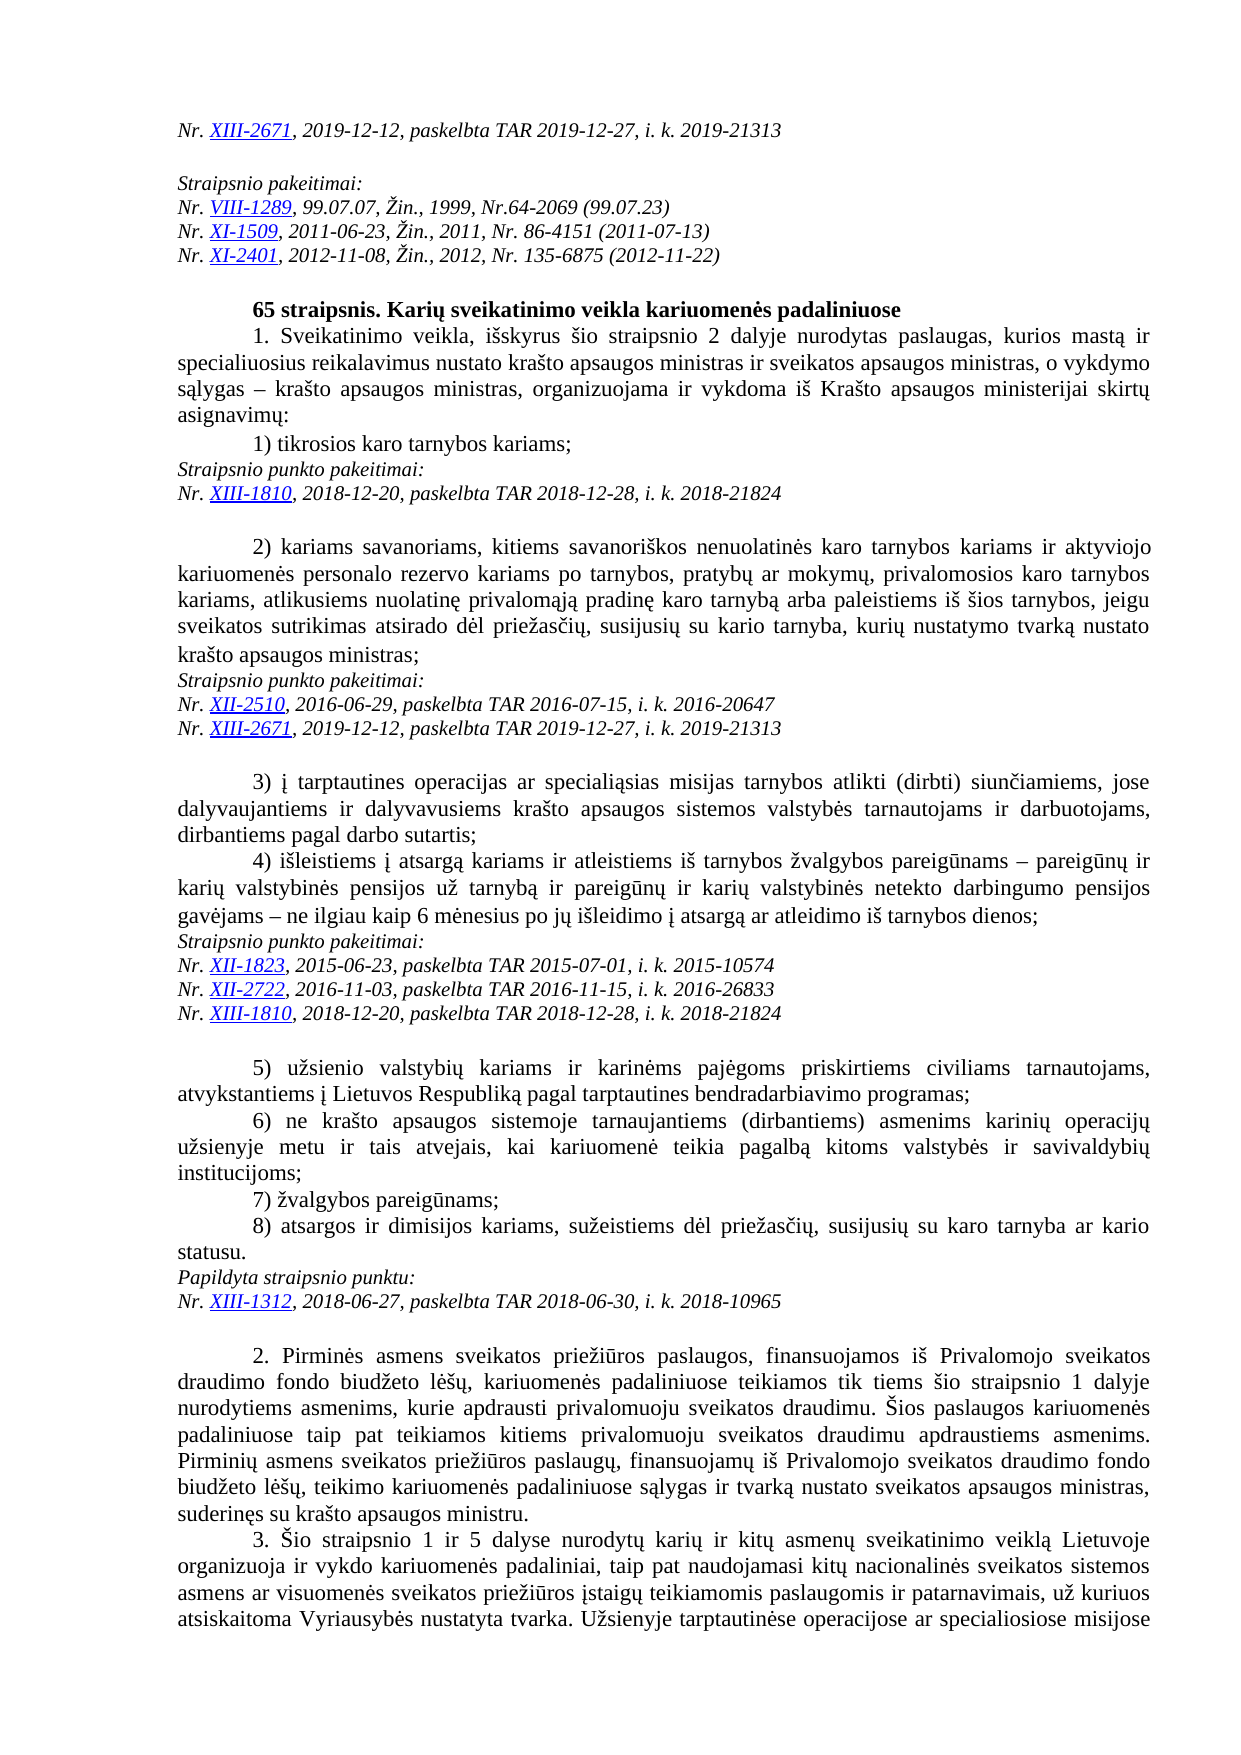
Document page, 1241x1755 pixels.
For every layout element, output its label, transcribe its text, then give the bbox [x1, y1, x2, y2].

text Nr. XIII-1810, 2018-12-20, paskelbta TAR 2018-12-28, i. k. 2018-21824 [177, 1001, 1152, 1025]
text 1) tikrosios karo tarnybos kariams; [177, 428, 1152, 456]
text Nr. VIII-1289, 99.07.07, Žin., 1999, Nr.64-2069 (99.07.23) [177, 195, 1152, 219]
text Papildyta straipsnio punktu: [177, 1265, 1152, 1289]
text Nr. XII-2722, 2016-11-03, paskelbta TAR 2016-11-15, i. k. 2016-26833 [177, 977, 1152, 1001]
text 1. Sveikatinimo veikla, išskyrus šio straipsnio 2 dalyje nurodytas paslaugas, kurios mastą ir specialiuosius reikalavimus nustato krašto apsaugos ministras ir sveikatos apsaugos ministras, o vykdymo sąlygas – krašto apsaugos ministras, organizuojama ir vykdoma iš Krašto apsaugos ministerijai skirtų asignavimų: [177, 322, 1152, 428]
text Nr. XIII-2671, 2019-12-12, paskelbta TAR 2019-12-27, i. k. 2019-21313 [177, 716, 1152, 740]
text 4) išleistiems į atsargą kariams ir atleistiems iš tarnybos žvalgybos pareigūnams – pareigūnų ir karių valstybinės pensijos už tarnybą ir pareigūnų ir karių valstybinės netekto darbingumo pensijos gavėjams – ne ilgiau kaip 6 mėnesius po jų išleidimo į atsargą ar atleidimo iš tarnybos dienos; [177, 847, 1152, 929]
text Straipsnio punkto pakeitimai: [177, 929, 1152, 953]
text 2. Pirminės asmens sveikatos priežiūros paslaugos, finansuojamos iš Privalomojo sveikatos draudimo fondo biudžeto lėšų, kariuomenės padaliniuose teikiamos tik tiems šio straipsnio 1 dalyje nurodytiems asmenims, kurie apdrausti privalomuoju sveikatos draudimu. Šios paslaugos kariuomenės padaliniuose taip pat teikiamos kitiems privalomuoju sveikatos draudimu apdraustiems asmenims. Pirminių asmens sveikatos priežiūros paslaugų, finansuojamų iš Privalomojo sveikatos draudimo fondo biudžeto lėšų, teikimo kariuomenės padaliniuose sąlygas ir tvarką nustato sveikatos apsaugos ministras, suderinęs su krašto apsaugos ministru. [177, 1342, 1152, 1526]
text 6) ne krašto apsaugos sistemoje tarnaujantiems (dirbantiems) asmenims karinių operacijų užsienyje metu ir tais atvejais, kai kariuomenė teikia pagalbą kitoms valstybės ir savivaldybių institucijoms; [177, 1107, 1152, 1186]
text Nr. XI-1509, 2011-06-23, Žin., 2011, Nr. 86-4151 (2011-07-13) [177, 219, 1152, 243]
text Nr. XIII-2671, 2019-12-12, paskelbta TAR 2019-12-27, i. k. 2019-21313 [177, 118, 1152, 142]
text Straipsnio punkto pakeitimai: [177, 456, 1152, 481]
text Nr. XII-2510, 2016-06-29, paskelbta TAR 2016-07-15, i. k. 2016-20647 [177, 692, 1152, 716]
text 65 straipsnis. Karių sveikatinimo veikla kariuomenės padaliniuose [177, 296, 1152, 322]
text 3. Šio straipsnio 1 ir 5 dalyse nurodytų karių ir kitų asmenų sveikatinimo veiklą Lietuvoje organizuoja ir vykdo kariuomenės padaliniai, taip pat naudojamasi kitų nacionalinės sveikatos sistemos asmens ar visuomenės sveikatos priežiūros įstaigų teikiamomis paslaugomis ir patarnavimais, už kuriuos atsiskaitoma Vyriausybės nustatyta tvarka. Užsienyje tarptautinėse operacijose ar specialiosiose misijose [177, 1526, 1152, 1632]
text 8) atsargos ir dimisijos kariams, sužeistiems dėl priežasčių, susijusių su karo tarnyba ar kario statusu. [177, 1212, 1152, 1265]
text Straipsnio punkto pakeitimai: [177, 667, 1152, 692]
text Nr. XIII-1810, 2018-12-20, paskelbta TAR 2018-12-28, i. k. 2018-21824 [177, 481, 1152, 504]
text Straipsnio pakeitimai: [177, 171, 1152, 195]
text Nr. XIII-1312, 2018-06-27, paskelbta TAR 2018-06-30, i. k. 2018-10965 [177, 1289, 1152, 1313]
text Nr. XII-1823, 2015-06-23, paskelbta TAR 2015-07-01, i. k. 2015-10574 [177, 953, 1152, 977]
text 5) užsienio valstybių kariams ir karinėms pajėgoms priskirtiems civiliams tarnautojams, atvykstantiems į Lietuvos Respubliką pagal tarptautines bendradarbiavimo programas; [177, 1054, 1152, 1107]
text 2) kariams savanoriams, kitiems savanoriškos nenuolatinės karo tarnybos kariams ir aktyviojo kariuomenės personalo rezervo kariams po tarnybos, pratybų ar mokymų, privalomosios karo tarnybos kariams, atlikusiems nuolatinę privalomąją pradinę karo tarnybą arba paleistiems iš šios tarnybos, jeigu sveikatos sutrikimas atsirado dėl priežasčių, susijusių su kario tarnyba, kurių nustatymo tvarką nustato krašto apsaugos ministras; [177, 533, 1152, 667]
text Nr. XI-2401, 2012-11-08, Žin., 2012, Nr. 135-6875 (2012-11-22) [177, 243, 1152, 267]
text 3) į tarptautines operacijas ar specialiąsias misijas tarnybos atlikti (dirbti) siunčiamiems, jose dalyvaujantiems ir dalyvavusiems krašto apsaugos sistemos valstybės tarnautojams ir darbuotojams, dirbantiems pagal darbo sutartis; [177, 768, 1152, 847]
text 7) žvalgybos pareigūnams; [177, 1186, 1152, 1212]
